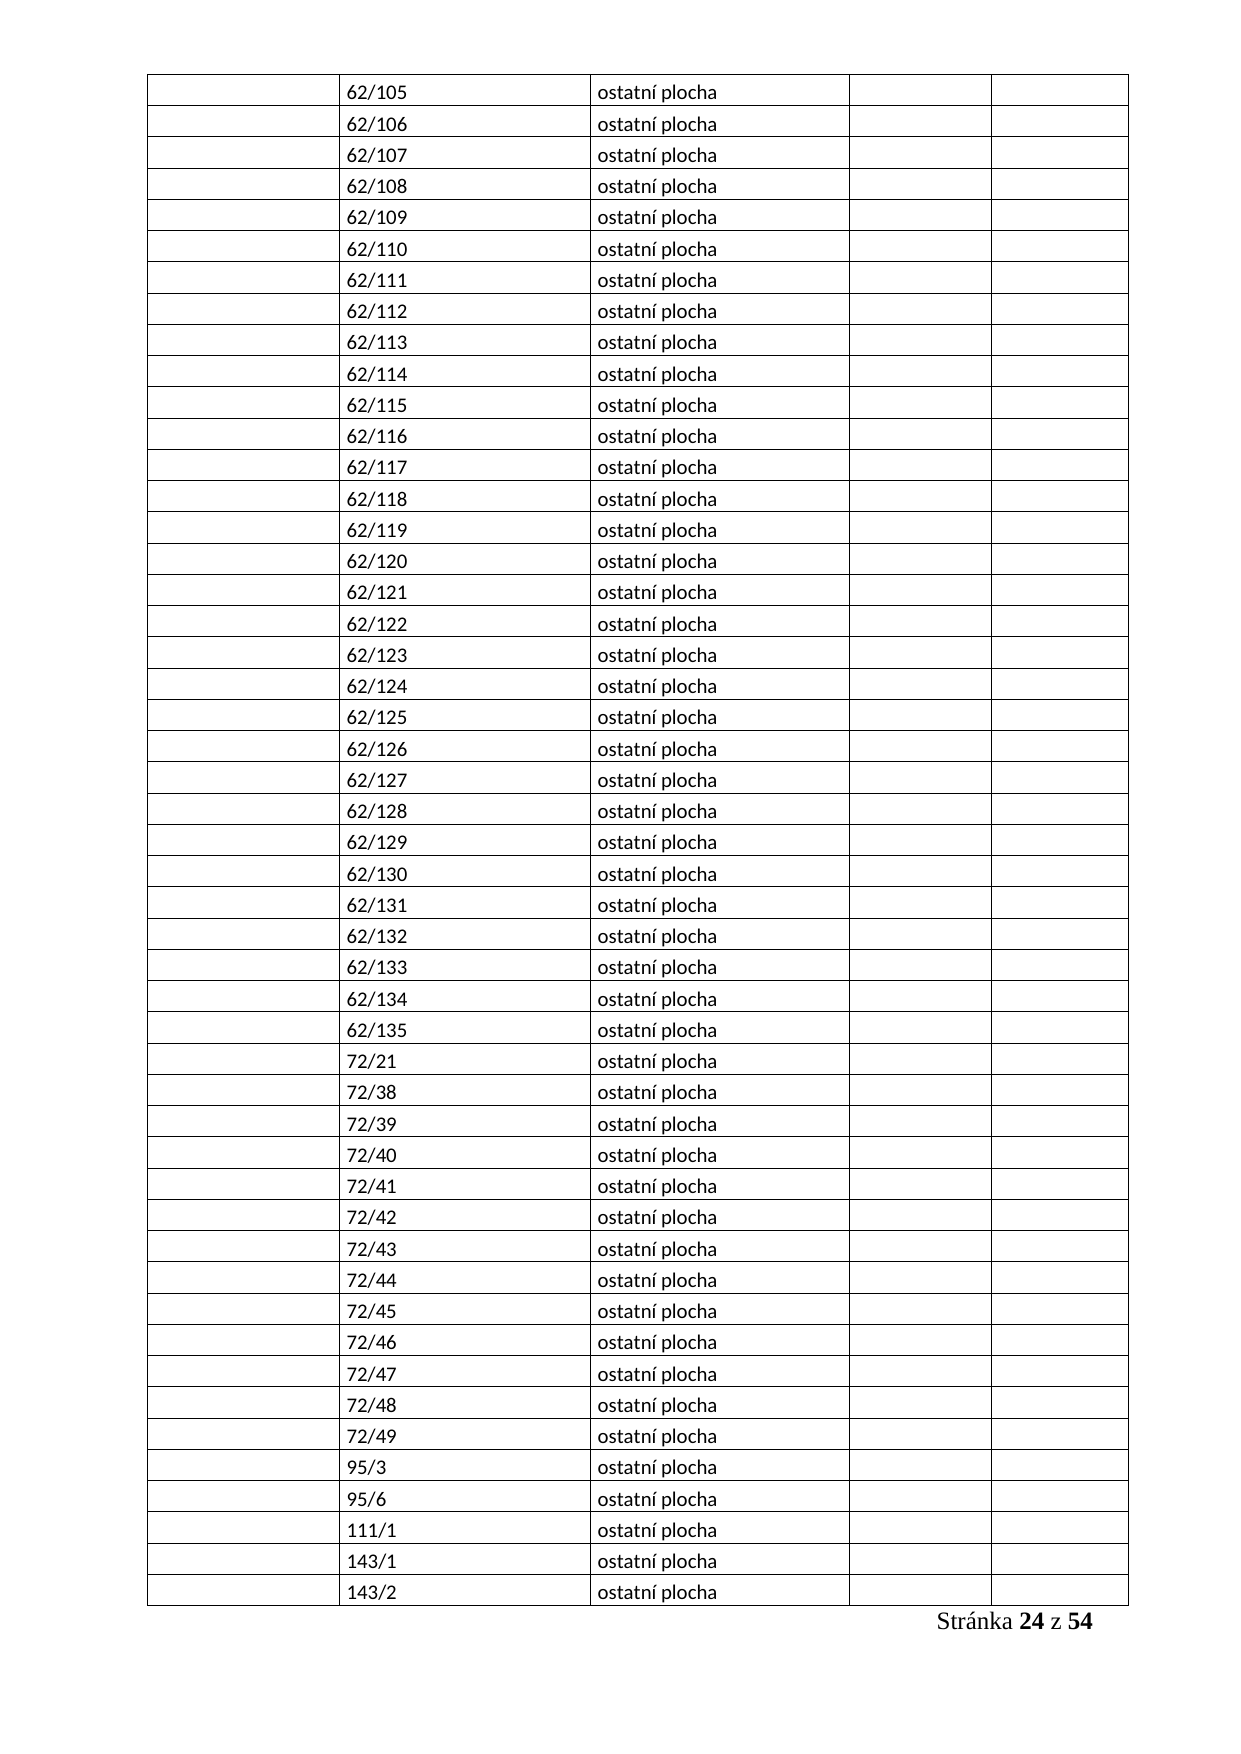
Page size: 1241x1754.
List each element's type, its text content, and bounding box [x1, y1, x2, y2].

table_cell 72/46 [340, 1325, 590, 1355]
table_cell [148, 1544, 339, 1574]
table_cell ostatní plocha [591, 762, 849, 792]
table_cell ostatní plocha [591, 512, 849, 542]
table_cell [992, 1012, 1128, 1042]
table_cell ostatní plocha [591, 1387, 849, 1417]
table_cell [148, 856, 339, 886]
table_cell [850, 1450, 991, 1480]
table_cell 72/47 [340, 1356, 590, 1386]
table_cell 62/128 [340, 794, 590, 824]
table_cell [148, 169, 339, 199]
table_cell [148, 606, 339, 636]
table_cell [992, 1512, 1128, 1542]
table_cell [148, 1106, 339, 1136]
table_cell [992, 544, 1128, 574]
table_cell ostatní plocha [591, 637, 849, 667]
table_cell [148, 731, 339, 761]
table_cell [148, 1262, 339, 1292]
table_cell 62/114 [340, 356, 590, 386]
table_cell 62/119 [340, 512, 590, 542]
table_cell 72/21 [340, 1044, 590, 1074]
table_cell [850, 1231, 991, 1261]
table_cell ostatní plocha [591, 1044, 849, 1074]
table_cell ostatní plocha [591, 1419, 849, 1449]
table_cell [850, 637, 991, 667]
table_cell [992, 1169, 1128, 1199]
table_cell [850, 794, 991, 824]
table_cell ostatní plocha [591, 1325, 849, 1355]
table_cell ostatní plocha [591, 1012, 849, 1042]
table_cell [850, 700, 991, 730]
table_cell 72/39 [340, 1106, 590, 1136]
table_cell 62/115 [340, 387, 590, 417]
table_cell [148, 450, 339, 480]
table_cell 62/131 [340, 887, 590, 917]
table_cell [850, 1419, 991, 1449]
table_cell ostatní plocha [591, 387, 849, 417]
table_cell ostatní plocha [591, 450, 849, 480]
table_cell [992, 1481, 1128, 1511]
table_cell [992, 169, 1128, 199]
table_cell [148, 356, 339, 386]
table_cell [992, 669, 1128, 699]
table_cell 72/45 [340, 1294, 590, 1324]
table_cell [992, 887, 1128, 917]
table_cell ostatní plocha [591, 1200, 849, 1230]
table_cell [148, 419, 339, 449]
table_cell 143/1 [340, 1544, 590, 1574]
table_cell [148, 1325, 339, 1355]
table_cell 62/130 [340, 856, 590, 886]
table_cell [992, 1137, 1128, 1167]
table_cell [148, 544, 339, 574]
table_cell [850, 1262, 991, 1292]
table_cell [850, 1044, 991, 1074]
table_cell [992, 512, 1128, 542]
table_cell [850, 1356, 991, 1386]
table_cell ostatní plocha [591, 794, 849, 824]
table_cell ostatní plocha [591, 106, 849, 136]
table_cell [992, 1575, 1128, 1605]
table_cell [992, 1106, 1128, 1136]
table_cell ostatní plocha [591, 950, 849, 980]
table_cell [148, 1450, 339, 1480]
table_cell [850, 1481, 991, 1511]
table_cell ostatní plocha [591, 1262, 849, 1292]
table_cell [148, 200, 339, 230]
table_cell [992, 481, 1128, 511]
table_cell [850, 950, 991, 980]
table_cell ostatní plocha [591, 1137, 849, 1167]
table_cell [148, 637, 339, 667]
table_cell ostatní plocha [591, 419, 849, 449]
table_cell [850, 762, 991, 792]
table_cell [850, 419, 991, 449]
table_cell [148, 387, 339, 417]
table_cell 62/135 [340, 1012, 590, 1042]
table_cell 72/49 [340, 1419, 590, 1449]
table_cell ostatní plocha [591, 356, 849, 386]
table_cell ostatní plocha [591, 981, 849, 1011]
table_cell [850, 669, 991, 699]
table_cell [850, 731, 991, 761]
table_cell 62/108 [340, 169, 590, 199]
table_cell 62/113 [340, 325, 590, 355]
table_cell [992, 294, 1128, 324]
table_cell 62/106 [340, 106, 590, 136]
table_cell [992, 762, 1128, 792]
table_cell [148, 575, 339, 605]
table_cell 72/44 [340, 1262, 590, 1292]
table_cell [850, 325, 991, 355]
table_cell [850, 1075, 991, 1105]
table_cell [850, 356, 991, 386]
table_cell ostatní plocha [591, 262, 849, 292]
table_cell ostatní plocha [591, 75, 849, 105]
table_cell 62/112 [340, 294, 590, 324]
table_cell [148, 294, 339, 324]
table_cell 62/132 [340, 919, 590, 949]
table_cell [148, 950, 339, 980]
table_cell [850, 106, 991, 136]
table_cell ostatní plocha [591, 200, 849, 230]
table_cell 95/6 [340, 1481, 590, 1511]
table_cell [148, 762, 339, 792]
table_cell [850, 919, 991, 949]
table_cell 62/109 [340, 200, 590, 230]
table_cell [148, 262, 339, 292]
table_cell [992, 700, 1128, 730]
table_cell [850, 1544, 991, 1574]
table_cell 62/111 [340, 262, 590, 292]
table_cell [148, 325, 339, 355]
table_cell ostatní plocha [591, 1075, 849, 1105]
table_cell [148, 106, 339, 136]
table_cell ostatní plocha [591, 169, 849, 199]
table_cell 62/120 [340, 544, 590, 574]
table_cell ostatní plocha [591, 1481, 849, 1511]
table_cell 72/42 [340, 1200, 590, 1230]
table_cell ostatní plocha [591, 1512, 849, 1542]
table_cell [850, 575, 991, 605]
table_cell 62/122 [340, 606, 590, 636]
table_cell [992, 1075, 1128, 1105]
table_cell [992, 1200, 1128, 1230]
table_cell [992, 919, 1128, 949]
table_cell 62/116 [340, 419, 590, 449]
table_cell 62/127 [340, 762, 590, 792]
table_cell [992, 575, 1128, 605]
table_cell [850, 75, 991, 105]
table_cell [148, 75, 339, 105]
table_cell [992, 450, 1128, 480]
table_cell ostatní plocha [591, 669, 849, 699]
table_cell [850, 856, 991, 886]
table_cell 62/110 [340, 231, 590, 261]
table_cell [992, 825, 1128, 855]
table_cell 72/40 [340, 1137, 590, 1167]
table_cell [850, 1512, 991, 1542]
table_cell [850, 606, 991, 636]
table_cell [992, 1231, 1128, 1261]
table_cell 62/121 [340, 575, 590, 605]
table_cell [992, 1325, 1128, 1355]
table_cell [992, 1262, 1128, 1292]
table_cell [992, 137, 1128, 167]
table_cell ostatní plocha [591, 1169, 849, 1199]
table_cell [992, 1294, 1128, 1324]
table_cell [148, 1044, 339, 1074]
table_cell [148, 825, 339, 855]
table_cell ostatní plocha [591, 231, 849, 261]
table_cell [850, 262, 991, 292]
table_cell [850, 512, 991, 542]
table_cell [148, 1231, 339, 1261]
table_cell 62/118 [340, 481, 590, 511]
table_cell 72/41 [340, 1169, 590, 1199]
table_cell [992, 794, 1128, 824]
table_cell 62/125 [340, 700, 590, 730]
table_cell 62/134 [340, 981, 590, 1011]
table_cell [992, 419, 1128, 449]
table_cell [850, 981, 991, 1011]
table_cell [992, 1044, 1128, 1074]
table_cell 62/123 [340, 637, 590, 667]
table_cell ostatní plocha [591, 294, 849, 324]
table_cell [850, 1294, 991, 1324]
table_cell 62/133 [340, 950, 590, 980]
table_cell ostatní plocha [591, 825, 849, 855]
table_cell [850, 1387, 991, 1417]
table_cell [148, 1137, 339, 1167]
table_cell [850, 450, 991, 480]
table_cell [850, 481, 991, 511]
table_cell [850, 169, 991, 199]
table_cell [148, 1075, 339, 1105]
table_cell [148, 919, 339, 949]
table_cell ostatní plocha [591, 325, 849, 355]
table_cell ostatní plocha [591, 700, 849, 730]
table_cell [850, 1200, 991, 1230]
table_cell [148, 231, 339, 261]
table_cell [992, 856, 1128, 886]
table_cell [148, 1294, 339, 1324]
table_cell [148, 481, 339, 511]
table_cell ostatní plocha [591, 1544, 849, 1574]
table_cell 62/105 [340, 75, 590, 105]
table_cell ostatní plocha [591, 887, 849, 917]
table_cell ostatní plocha [591, 544, 849, 574]
table_cell [992, 606, 1128, 636]
table_cell [850, 1137, 991, 1167]
table_cell [992, 200, 1128, 230]
table_cell 72/43 [340, 1231, 590, 1261]
table_cell ostatní plocha [591, 606, 849, 636]
table_cell [992, 1356, 1128, 1386]
table_cell 72/48 [340, 1387, 590, 1417]
table_cell 111/1 [340, 1512, 590, 1542]
table_cell [850, 825, 991, 855]
table_cell [148, 1200, 339, 1230]
table_cell [850, 1169, 991, 1199]
table_cell [992, 1544, 1128, 1574]
table_cell 143/2 [340, 1575, 590, 1605]
table_cell 62/126 [340, 731, 590, 761]
table_cell [992, 262, 1128, 292]
table_cell ostatní plocha [591, 1294, 849, 1324]
table_cell [850, 137, 991, 167]
table_cell [148, 137, 339, 167]
table_cell 62/117 [340, 450, 590, 480]
table_cell [992, 731, 1128, 761]
table_cell [850, 1012, 991, 1042]
table_cell ostatní plocha [591, 575, 849, 605]
table_cell [850, 1575, 991, 1605]
table_cell [148, 794, 339, 824]
table_cell [992, 387, 1128, 417]
table_cell [992, 1450, 1128, 1480]
table_cell [148, 1387, 339, 1417]
table_cell [850, 387, 991, 417]
table_cell [992, 637, 1128, 667]
table_cell [148, 1356, 339, 1386]
table_cell [148, 700, 339, 730]
table_cell ostatní plocha [591, 137, 849, 167]
table_cell [850, 231, 991, 261]
table_cell ostatní plocha [591, 731, 849, 761]
table_cell [148, 1512, 339, 1542]
table_cell [992, 325, 1128, 355]
table_cell [992, 1419, 1128, 1449]
table_cell [992, 75, 1128, 105]
table_cell 72/38 [340, 1075, 590, 1105]
table_cell [992, 950, 1128, 980]
table_cell [850, 200, 991, 230]
table_cell [850, 544, 991, 574]
table_cell [148, 887, 339, 917]
table_cell [148, 1481, 339, 1511]
table_cell [992, 231, 1128, 261]
table_cell [850, 887, 991, 917]
table_cell [850, 294, 991, 324]
table_cell [992, 356, 1128, 386]
table_cell ostatní plocha [591, 919, 849, 949]
table_cell 62/107 [340, 137, 590, 167]
table_cell [148, 1575, 339, 1605]
table_cell ostatní plocha [591, 1356, 849, 1386]
table_cell [148, 669, 339, 699]
table_cell 62/124 [340, 669, 590, 699]
table_cell [992, 1387, 1128, 1417]
table_cell [148, 1012, 339, 1042]
table_cell [850, 1325, 991, 1355]
table_cell ostatní plocha [591, 481, 849, 511]
table_cell ostatní plocha [591, 856, 849, 886]
table_cell [992, 106, 1128, 136]
table_cell ostatní plocha [591, 1450, 849, 1480]
table_cell [148, 1419, 339, 1449]
table_cell ostatní plocha [591, 1106, 849, 1136]
table_cell ostatní plocha [591, 1231, 849, 1261]
table_cell 62/129 [340, 825, 590, 855]
table_cell [148, 981, 339, 1011]
table_cell [992, 981, 1128, 1011]
table_cell 95/3 [340, 1450, 590, 1480]
table_cell [850, 1106, 991, 1136]
table_cell [148, 1169, 339, 1199]
table_cell ostatní plocha [591, 1575, 849, 1605]
table_cell [148, 512, 339, 542]
